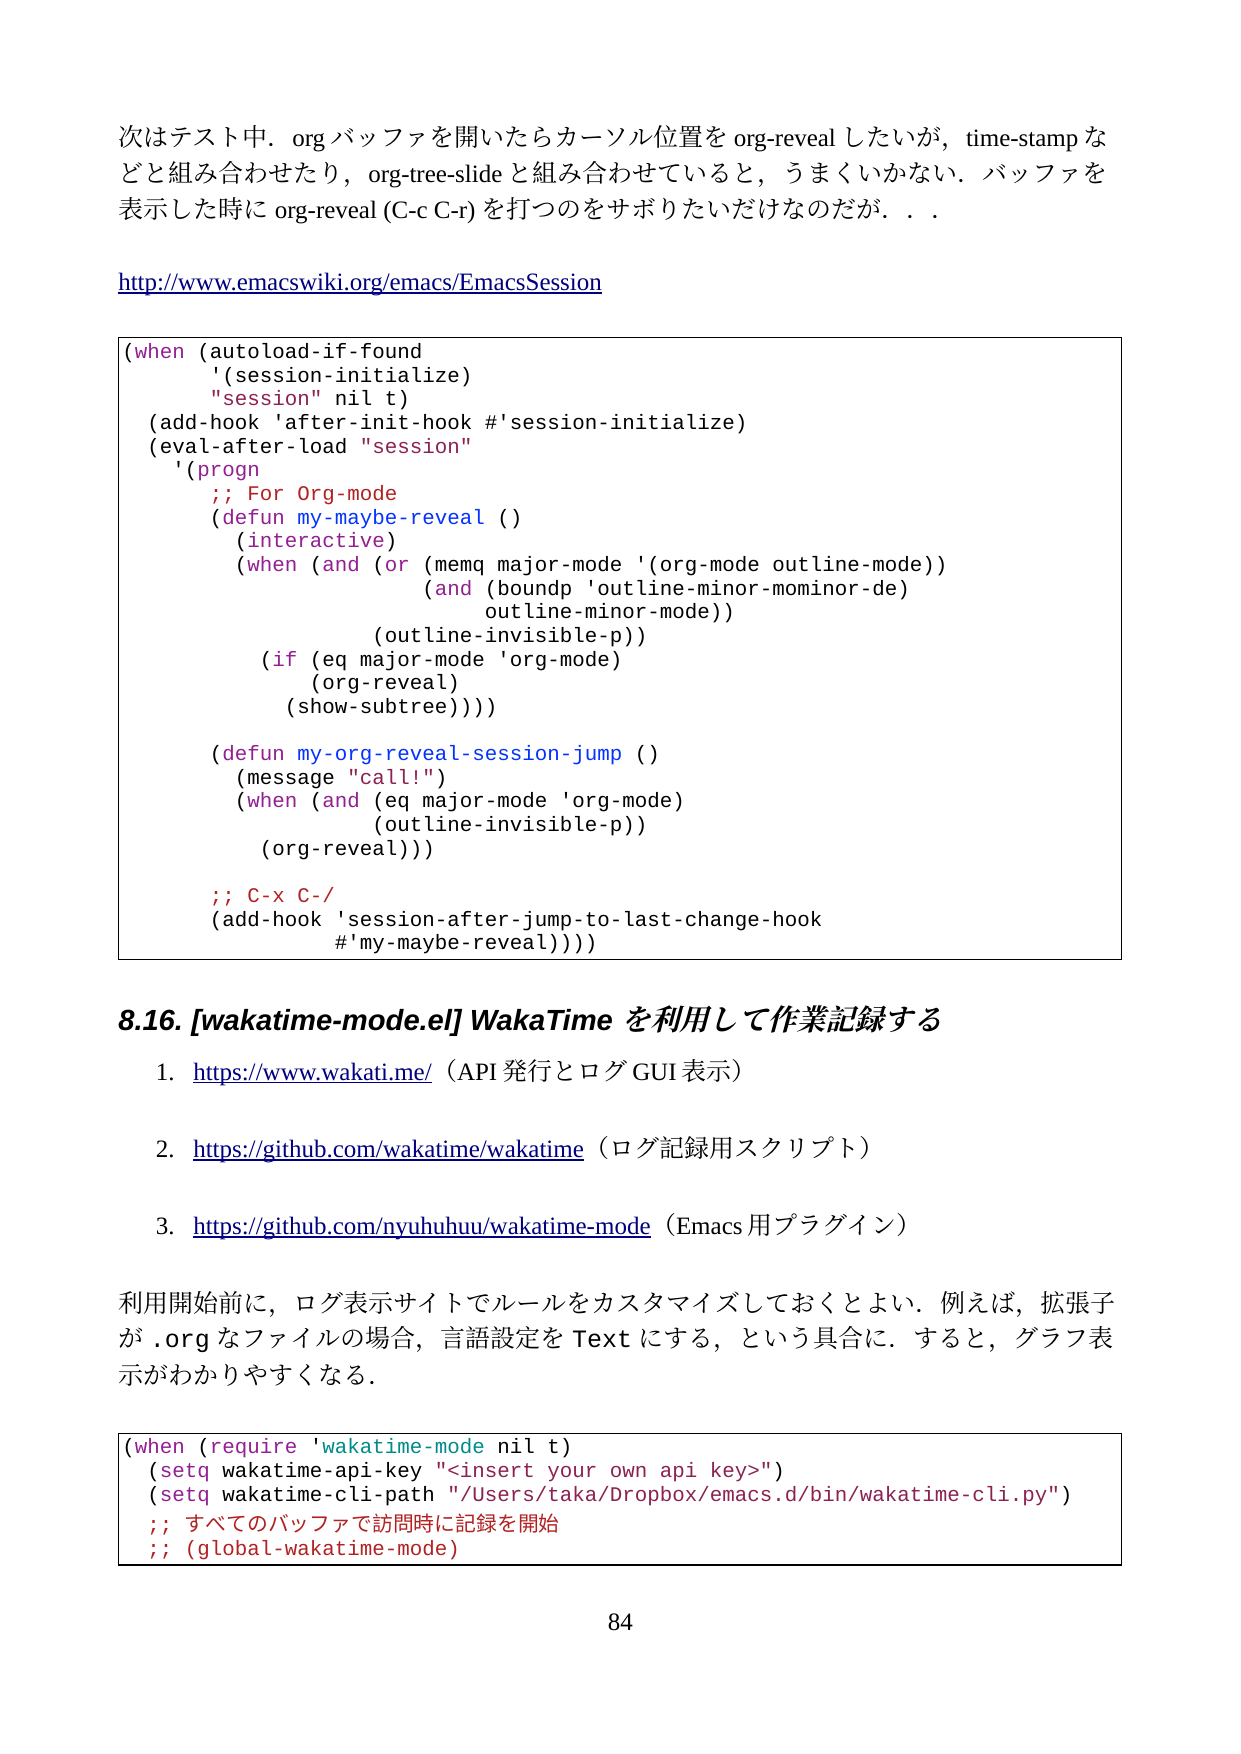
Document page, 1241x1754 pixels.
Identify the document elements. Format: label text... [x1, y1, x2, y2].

text (defun my-org-reveal-session-jump () [119, 739, 1121, 763]
text (when (autoload-if-found [119, 338, 1121, 361]
text ;; (global-wakatime-mode) [119, 1534, 1121, 1564]
text ;; すべてのバッファで訪問時に記録を開始 [119, 1503, 1121, 1534]
list https://github.com/nyuhuhuu/wakatime-mode（Emacs用プラグイン） [156, 1206, 1122, 1271]
text http://www.emacswiki.org/emacs/EmacsSession [118, 267, 1122, 325]
text (if (eq major-mode 'org-mode) [119, 644, 1121, 668]
text (outline-invisible-p)) [119, 810, 1121, 834]
text "session" nil t) [119, 384, 1121, 408]
text #'my-maybe-reveal)))) [119, 928, 1121, 959]
text (when (and (or (memq major-mode '(org-mode outline-mode)) [119, 550, 1121, 574]
text (defun my-maybe-reveal () [119, 503, 1121, 526]
text (eval-after-load "session" [119, 432, 1121, 455]
text (add-hook 'session-after-jump-to-last-change-hook [119, 905, 1121, 928]
text (setq wakatime-api-key "<insert your own api key>") [119, 1456, 1121, 1480]
text ;; For Org-mode [119, 479, 1121, 503]
text outline-minor-mode)) [119, 597, 1121, 621]
subtitle [wakatime-mode.el] WakaTime を利用して作業記録する [118, 997, 1122, 1039]
text (when (and (eq major-mode 'org-mode) [119, 786, 1121, 810]
text (outline-invisible-p)) [119, 621, 1121, 644]
text (and (boundp 'outline-minor-mominor-de) [119, 574, 1121, 597]
text (org-reveal))) [119, 834, 1121, 857]
text '(session-initialize) [119, 361, 1121, 384]
text (org-reveal) [119, 668, 1121, 692]
text 利用開始前に，ログ表示サイトでルールをカスタマイズしておくとよい．例えば，拡張子が .org なファイルの場合，言語設定を Text にする，という具合に．すると，グラフ表示がわかりやすくなる． [118, 1283, 1122, 1420]
text (show-subtree)))) [119, 692, 1121, 716]
text (when (require 'wakatime-mode nil t) [119, 1434, 1121, 1456]
text (add-hook 'after-init-hook #'session-initialize) [119, 408, 1121, 432]
text 次はテスト中．orgバッファを開いたらカーソル位置をorg-revealしたいが，time-stampなどと組み合わせたり，org-tree-slideと組み合わせていると，うまくいかない．バッファを表示した時に org-reveal (C-c C-r) を打つのをサボりたいだけなのだが．．． [118, 118, 1122, 255]
text ;; C-x C-/ [119, 881, 1121, 905]
list https://www.wakati.me/（API発行とログGUI表示） [156, 1052, 1122, 1116]
list https://github.com/wakatime/wakatime（ログ記録用スクリプト） [156, 1129, 1122, 1193]
text (message "call!") [119, 763, 1121, 786]
text '(progn [119, 455, 1121, 479]
text (setq wakatime-cli-path "/Users/taka/Dropbox/emacs.d/bin/wakatime-cli.py") [119, 1480, 1121, 1503]
text (interactive) [119, 526, 1121, 550]
